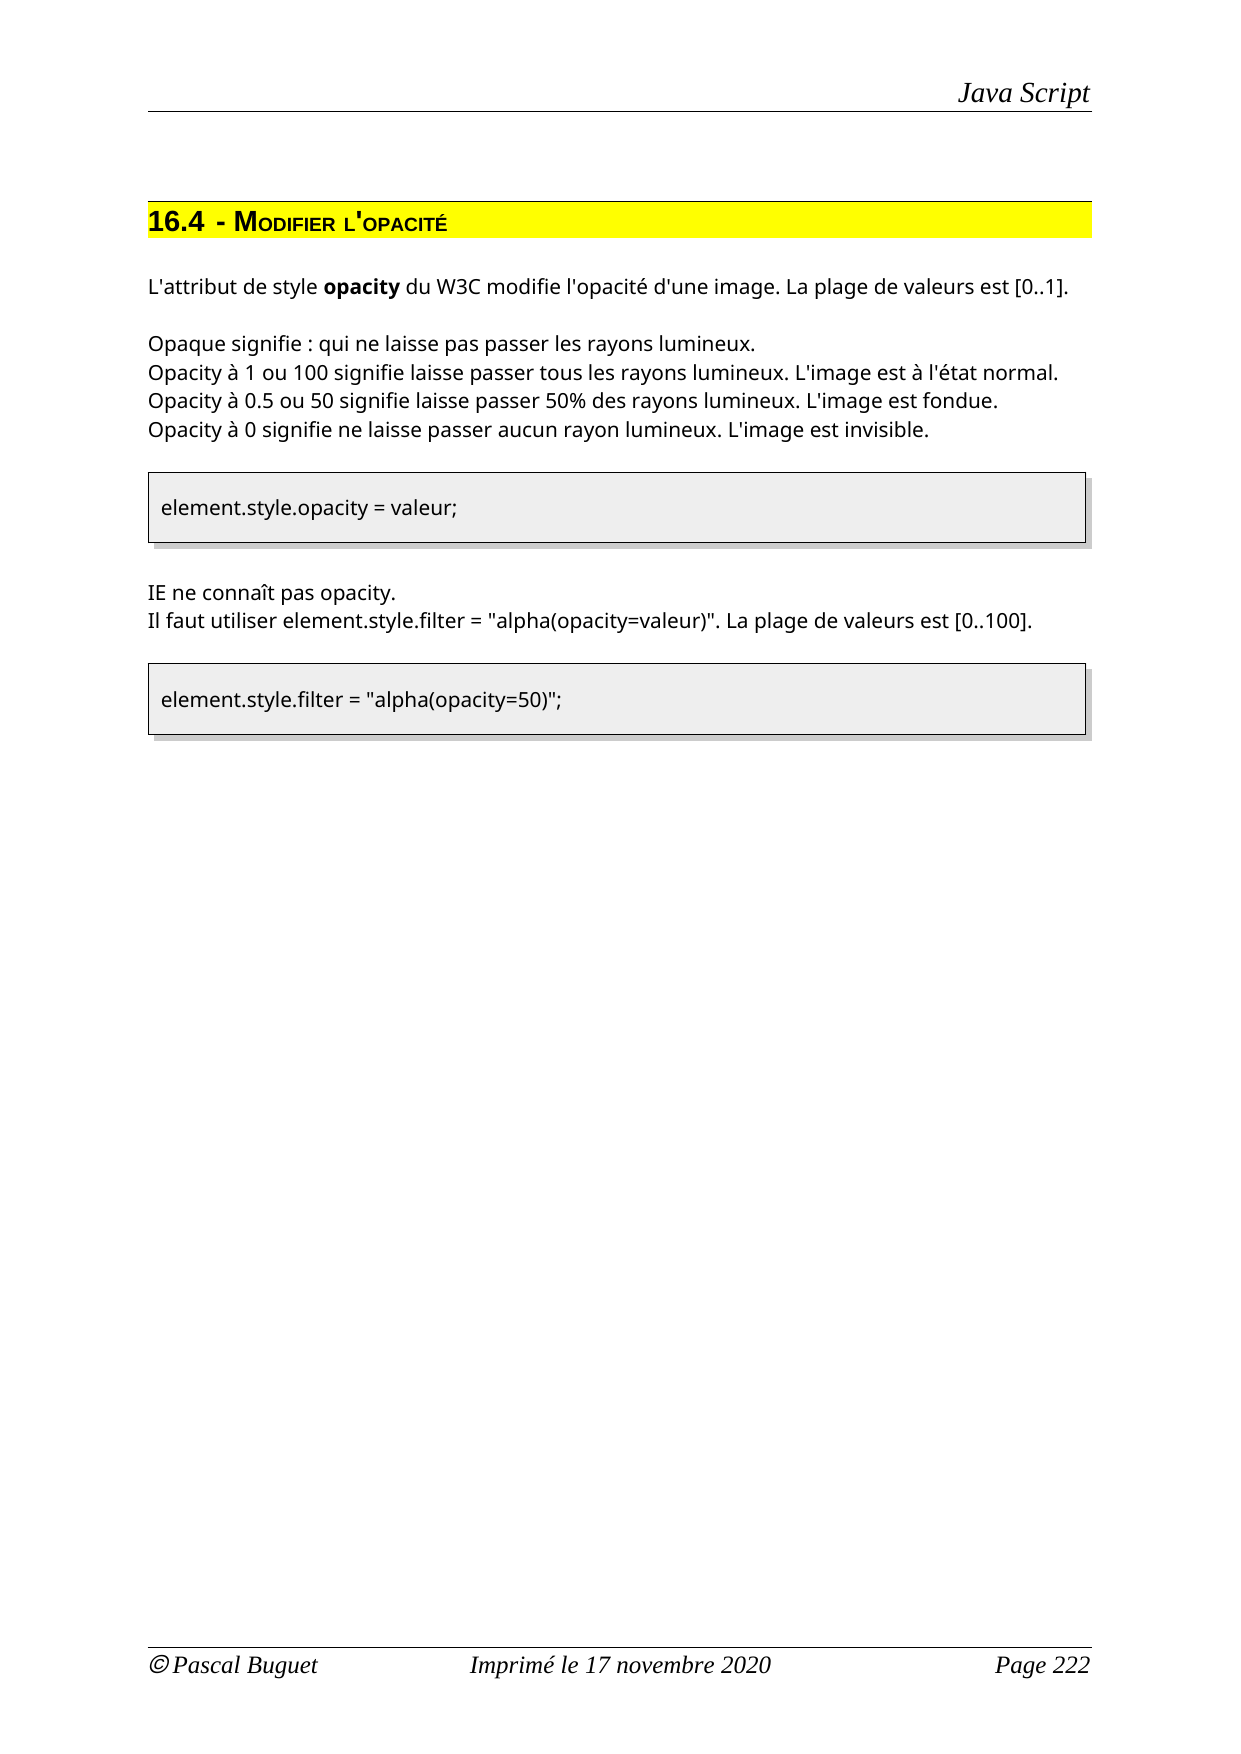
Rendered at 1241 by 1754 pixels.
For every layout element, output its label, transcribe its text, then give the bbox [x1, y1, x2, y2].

subtitle - Modifier l'opacité [148, 202, 1092, 238]
text element.style.filter = "alpha(opacity=50)"; [149, 664, 1085, 734]
text Opacity à 0 signifie ne laisse passer aucun rayon lumineux. L'image est invisible. [148, 415, 1092, 443]
text Opaque signifie : qui ne laisse pas passer les rayons lumineux. [148, 329, 1092, 358]
text element.style.opacity = valeur; [149, 473, 1085, 542]
text IE ne connaît pas opacity. [148, 578, 1092, 606]
text Opacity à 0.5 ou 50 signifie laisse passer 50% des rayons lumineux. L'image est fondue. [148, 386, 1092, 415]
text L'attribut de style opacity du W3C modifie l'opacité d'une image. La plage de valeurs est [0..1]. [148, 272, 1092, 301]
text Opacity à 1 ou 100 signifie laisse passer tous les rayons lumineux. L'image est à l'état normal. [148, 358, 1092, 386]
text Il faut utiliser element.style.filter = "alpha(opacity=valeur)". La plage de valeurs est [0..100]. [148, 606, 1092, 634]
